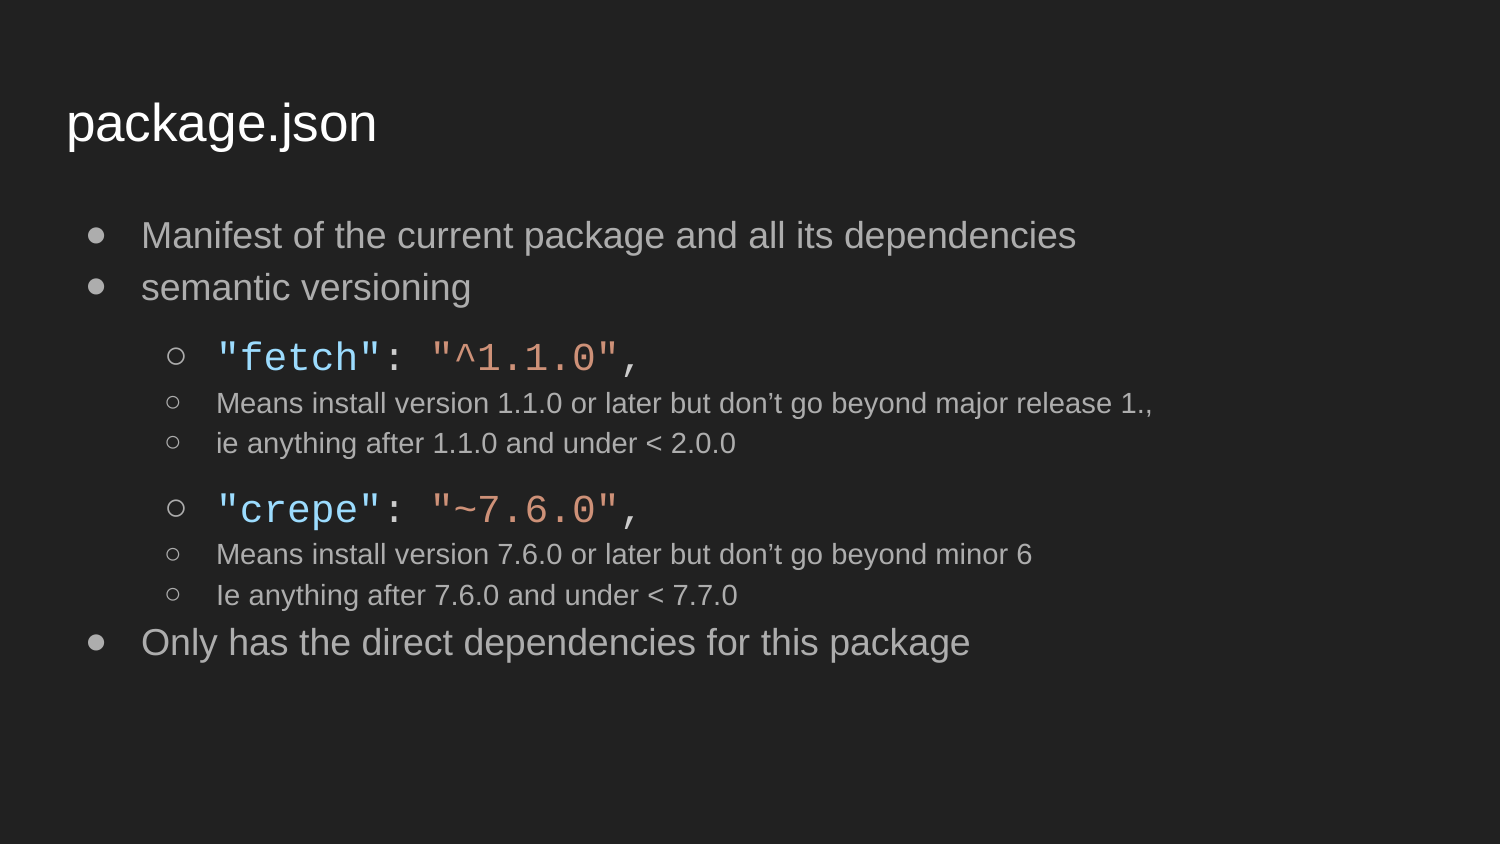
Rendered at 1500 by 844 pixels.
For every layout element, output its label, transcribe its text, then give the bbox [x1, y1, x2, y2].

list Manifest of the current package and all its dependencies semantic versioning "fetch": "^1.1.0", Means install version 1.1.0 or later but don’t go beyond major release 1., ie anything after 1.1.0 and under < 2.0.0 "crepe": "~7.6.0", Means install version 7.6.0 or later but don’t go beyond minor 6 Ie anything after 7.6.0 and under < 7.7.0 Only has the direct dependencies for this package [51, 189, 1449, 750]
title package.json [51, 72, 1449, 167]
